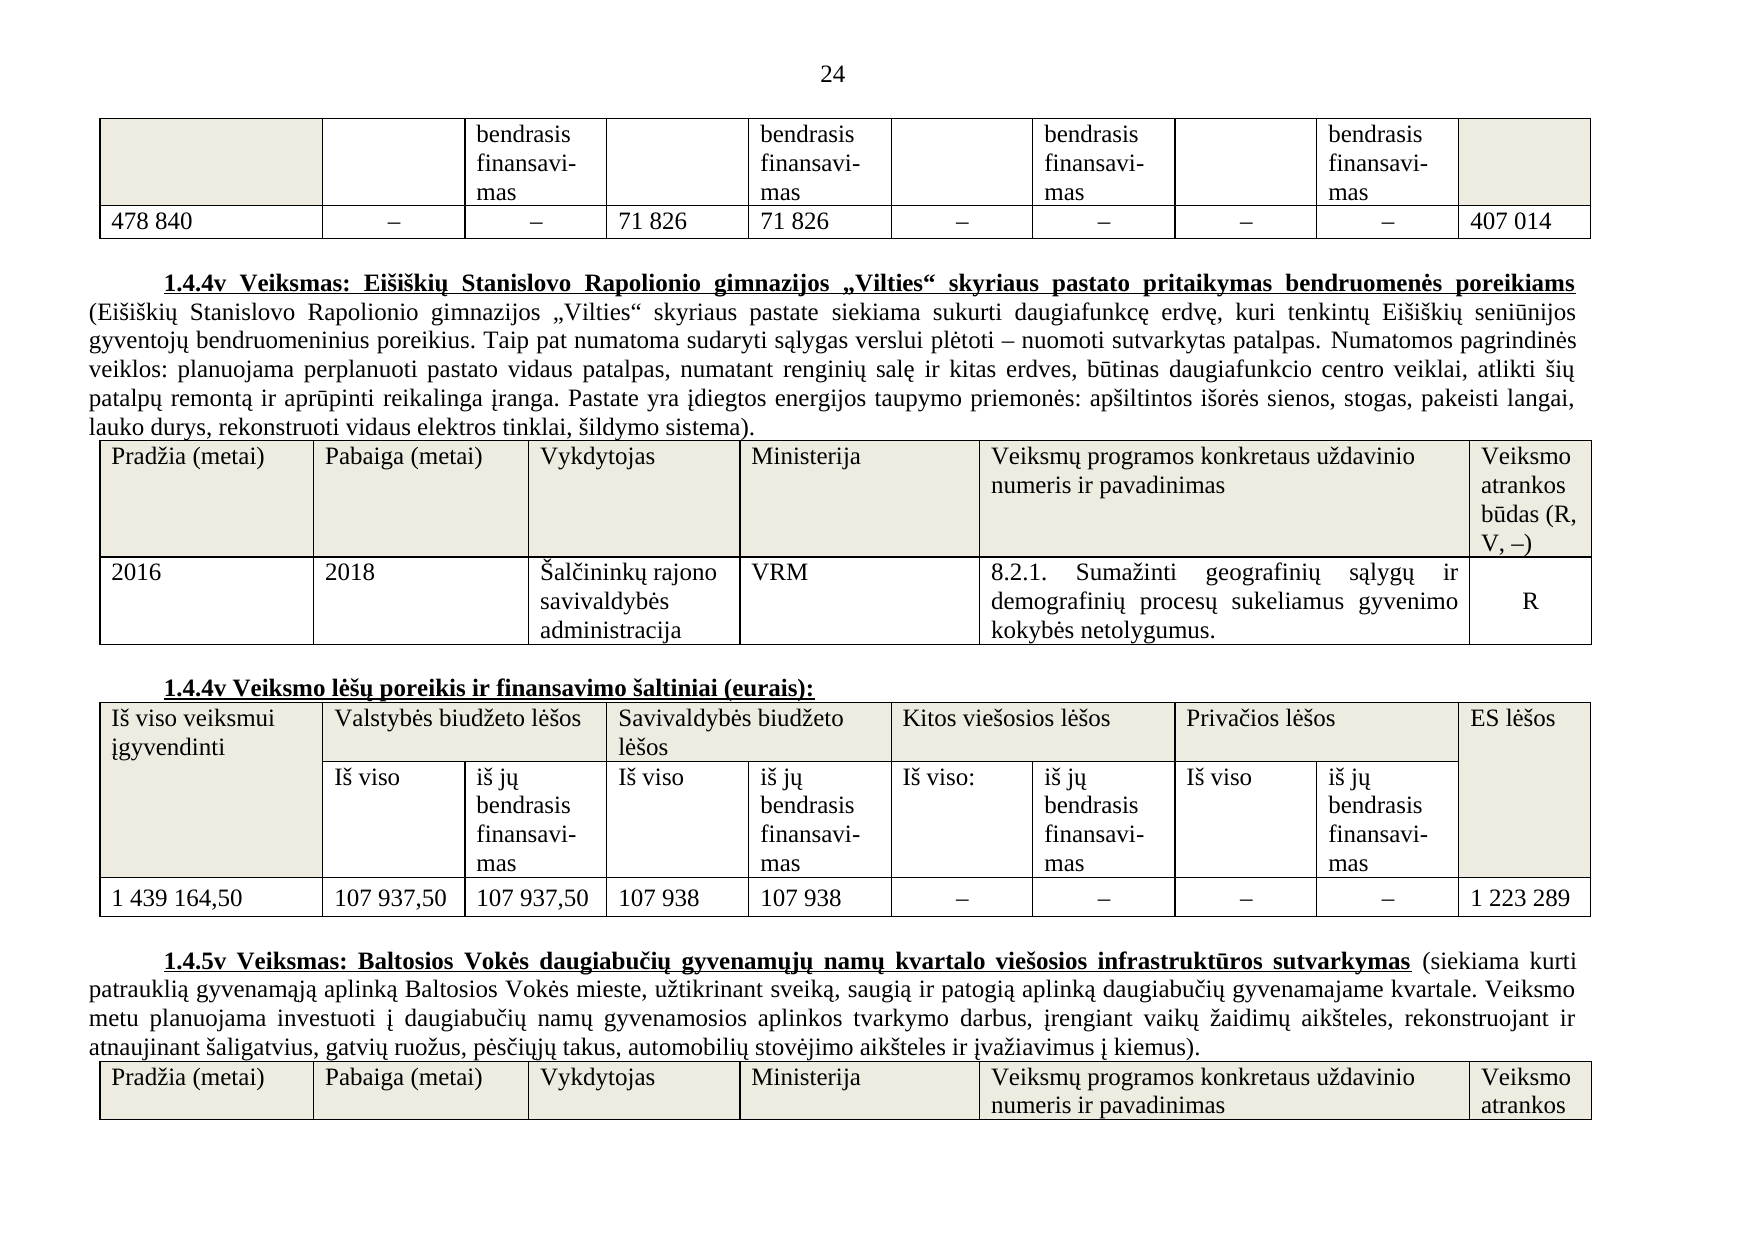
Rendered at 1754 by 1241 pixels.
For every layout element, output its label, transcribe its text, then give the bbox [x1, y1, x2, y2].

table_cell – [1176, 206, 1316, 238]
table_cell 107 937,50 [323, 878, 464, 916]
table_cell – [466, 206, 606, 238]
table_header Iš viso veiksmui įgyvendinti [101, 703, 322, 877]
table_cell iš jų bendrasis finansavi- mas [1317, 762, 1458, 877]
table_cell 107 938 [607, 878, 748, 916]
table_header Veiksmų programos konkretaus uždavinio numeris ir pavadinimas [980, 441, 1469, 556]
table_header Savivaldybės biudžeto lėšos [607, 703, 891, 761]
table_cell 2016 [101, 558, 313, 644]
table_header Veiksmo atrankos būdas (R, V, –) [1470, 441, 1591, 556]
table_cell [607, 119, 748, 205]
table_cell – [323, 206, 464, 238]
table_cell Iš viso: [892, 762, 1032, 877]
table_cell 71 826 [607, 206, 748, 238]
table_header Pradžia (metai) [101, 1062, 313, 1119]
table_cell R [1470, 558, 1591, 644]
table_header Vykdytojas [529, 441, 739, 556]
table_cell 407 014 [1459, 206, 1590, 238]
table_cell 8.2.1. Sumažinti geografinių sąlygų ir demografinių procesų sukeliamus gyvenimo kokybės netolygumus. [980, 558, 1469, 644]
table_cell 1 439 164,50 [101, 878, 322, 916]
table_cell [892, 119, 1032, 205]
table_header Privačios lėšos [1176, 703, 1458, 761]
table_header Pradžia (metai) [101, 441, 313, 556]
table_cell – [1317, 206, 1458, 238]
table_cell 1 223 289 [1459, 878, 1590, 916]
table_cell – [1033, 206, 1174, 238]
table_header ES lėšos [1459, 703, 1590, 877]
table_cell – [892, 206, 1032, 238]
table_cell 478 840 [101, 206, 322, 238]
table_header Valstybės biudžeto lėšos [323, 703, 606, 761]
table_cell – [1317, 878, 1458, 916]
table_cell bendrasis finansavi- mas [1317, 119, 1458, 205]
table_cell VRM [741, 558, 979, 644]
table_cell – [892, 878, 1032, 916]
table_cell bendrasis finansavi- mas [1033, 119, 1174, 205]
table_header Veiksmų programos konkretaus uždavinio numeris ir pavadinimas [980, 1062, 1469, 1119]
table_cell 107 937,50 [466, 878, 606, 916]
table_cell Iš viso [1176, 762, 1316, 877]
table_cell 107 938 [749, 878, 891, 916]
table_cell iš jų bendrasis finansavi- mas [749, 762, 891, 877]
table_cell Iš viso [607, 762, 748, 877]
table_cell bendrasis finansavi- mas [749, 119, 891, 205]
text 1.4.5v Veiksmas: Baltosios Vokės daugiabučių gyvenamųjų namų kvartalo viešosios infrastruktūros sutvarkymas (siekiama kurti patrauklią gyvenamąją aplinką Baltosios Vokės mieste, užtikrinant sveiką, saugią ir patogią aplinką daugiabučių gyvenamajame kvartale. Veiksmo metu planuojama investuoti į daugiabučių namų gyvenamosios aplinkos tvarkymo darbus, įrengiant vaikų žaidimų aikšteles, rekonstruojant ir atnaujinant šaligatvius, gatvių ruožus, pėsčiųjų takus, automobilių stovėjimo aikšteles ir įvažiavimus į kiemus). [89, 946, 1577, 1061]
table_cell iš jų bendrasis finansavi- mas [1033, 762, 1174, 877]
table_cell [1176, 119, 1316, 205]
table_header [101, 119, 322, 205]
text 1.4.4v Veiksmo lėšų poreikis ir finansavimo šaltiniai (eurais): [89, 673, 1577, 702]
table_cell [323, 119, 464, 205]
table_cell Iš viso [323, 762, 464, 877]
table_cell – [1176, 878, 1316, 916]
table_cell 71 826 [749, 206, 891, 238]
table_header Ministerija [741, 441, 979, 556]
table_header Pabaiga (metai) [314, 441, 528, 556]
table_header Ministerija [741, 1062, 979, 1119]
text 1.4.4v Veiksmas: Eišiškių Stanislovo Rapolionio gimnazijos „Vilties“ skyriaus pastato pritaikymas bendruomenės poreikiams (Eišiškių Stanislovo Rapolionio gimnazijos „Vilties“ skyriaus pastate siekiama sukurti daugiafunkcę erdvę, kuri tenkintų Eišiškių seniūnijos gyventojų bendruomeninius poreikius. Taip pat numatoma sudaryti sąlygas verslui plėtoti – nuomoti sutvarkytas patalpas. Numatomos pagrindinės veiklos: planuojama perplanuoti pastato vidaus patalpas, numatant renginių salę ir kitas erdves, būtinas daugiafunkcio centro veiklai, atlikti šių patalpų remontą ir aprūpinti reikalinga įranga. Pastate yra įdiegtos energijos taupymo priemonės: apšiltintos išorės sienos, stogas, pakeisti langai, lauko durys, rekonstruoti vidaus elektros tinklai, šildymo sistema). [89, 268, 1577, 440]
table_header Pabaiga (metai) [314, 1062, 528, 1119]
table_cell bendrasis finansavi- mas [466, 119, 606, 205]
table_cell iš jų bendrasis finansavi- mas [466, 762, 606, 877]
table_cell – [1033, 878, 1174, 916]
table_header Kitos viešosios lėšos [892, 703, 1174, 761]
table_header Veiksmo atrankos [1470, 1062, 1591, 1119]
table_header [1459, 119, 1590, 205]
table_header Vykdytojas [529, 1062, 739, 1119]
table_cell 2018 [314, 558, 528, 644]
table_cell Šalčininkų rajono savivaldybės administracija [529, 558, 739, 644]
